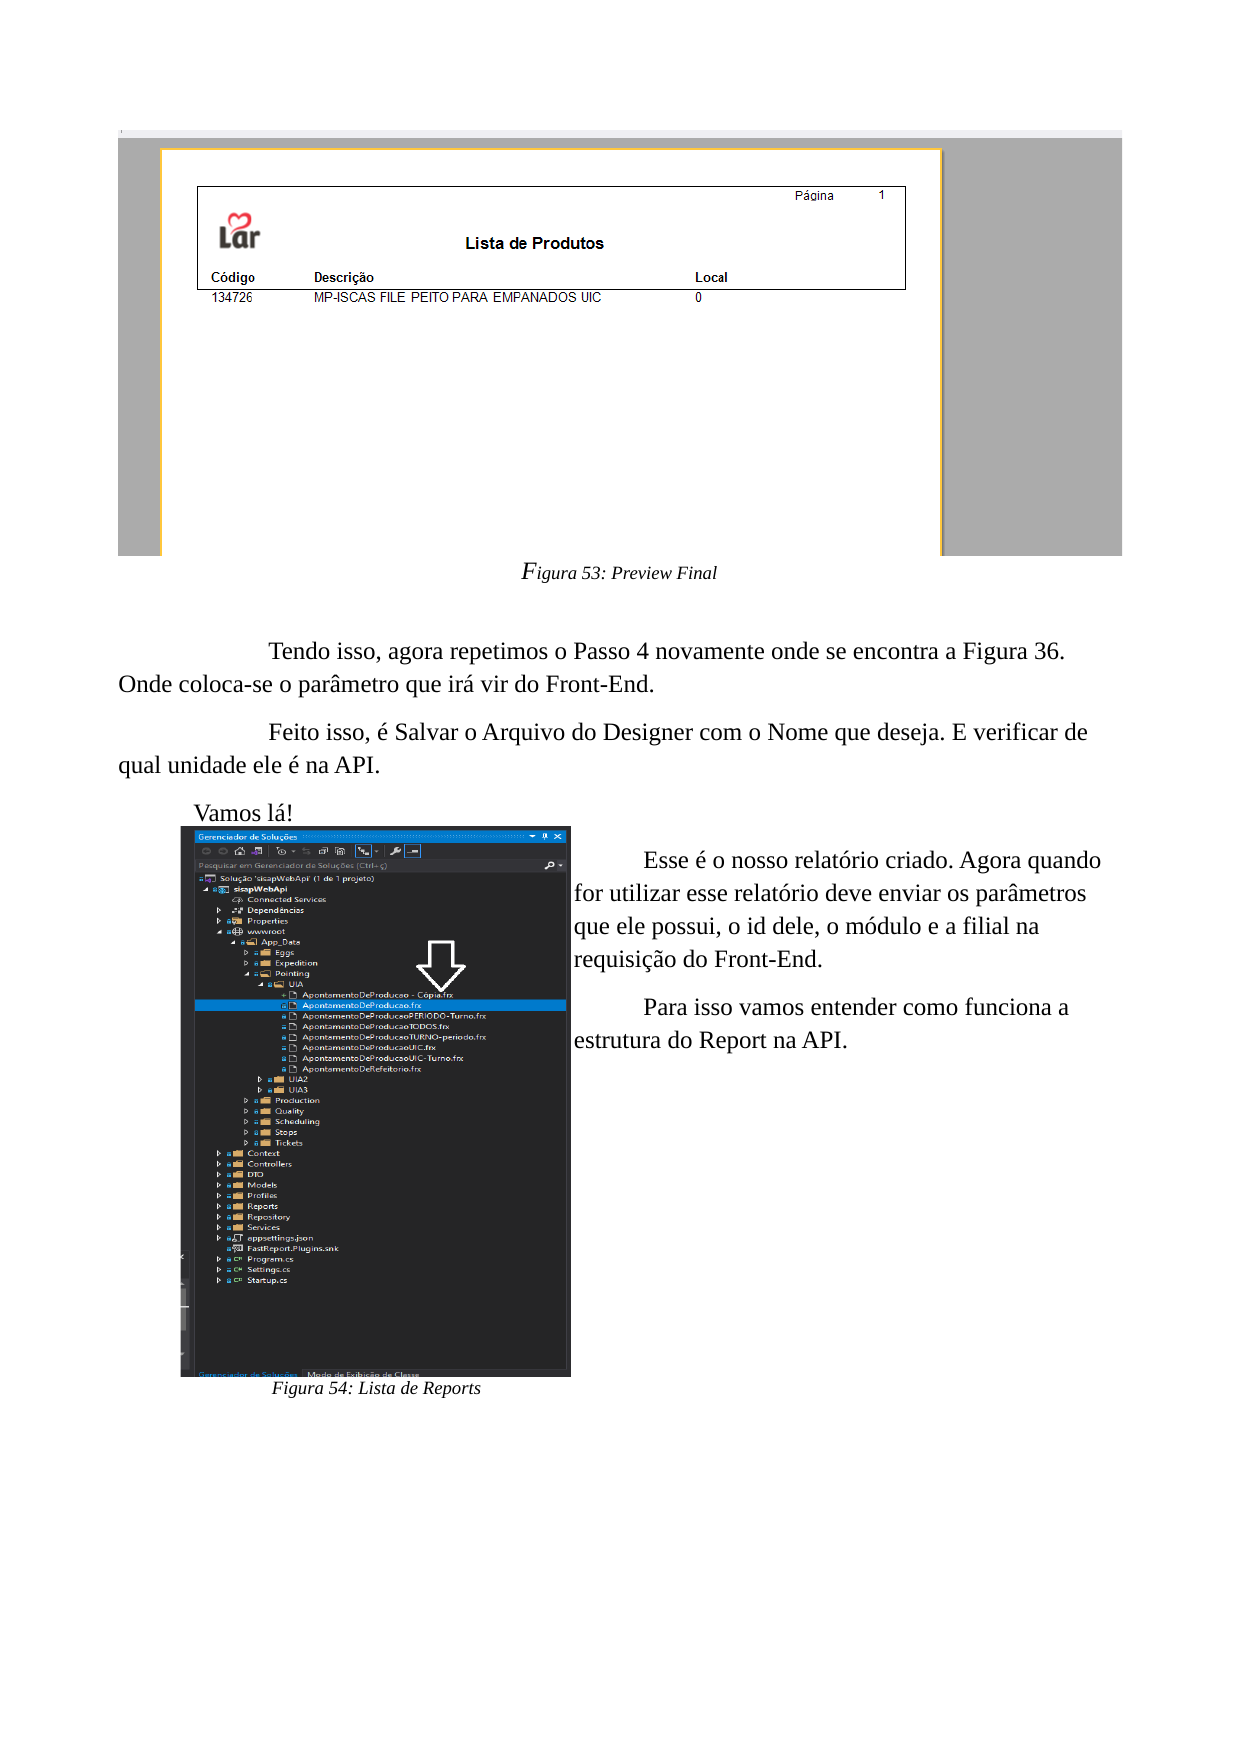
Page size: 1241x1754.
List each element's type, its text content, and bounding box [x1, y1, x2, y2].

text Para isso vamos entender como funciona a estrutura do Report na API. [574, 992, 1122, 1054]
text Tendo isso, agora repetimos o Passo 4 novamente onde se encontra a Figura 36. Onde coloca-se o parâmetro que irá vir do Front-End. [118, 636, 1122, 698]
text Figura 53: Preview Final [118, 556, 1122, 584]
picture [180, 826, 574, 1377]
text [118, 992, 180, 1054]
picture [118, 130, 1123, 556]
text Figura 54: Lista de Reports [181, 1377, 574, 1398]
text Vamos lá! [118, 798, 1122, 826]
text Feito isso, é Salvar o Arquivo do Designer com o Nome que deseja. E verificar de qual unidade ele é na API. [118, 717, 1122, 779]
text Esse é o nosso relatório criado. Agora quando for utilizar esse relatório deve enviar os parâmetros que ele possui, o id dele, o módulo e a filial na requisição do Front-End. [574, 845, 1122, 973]
text [118, 845, 180, 973]
